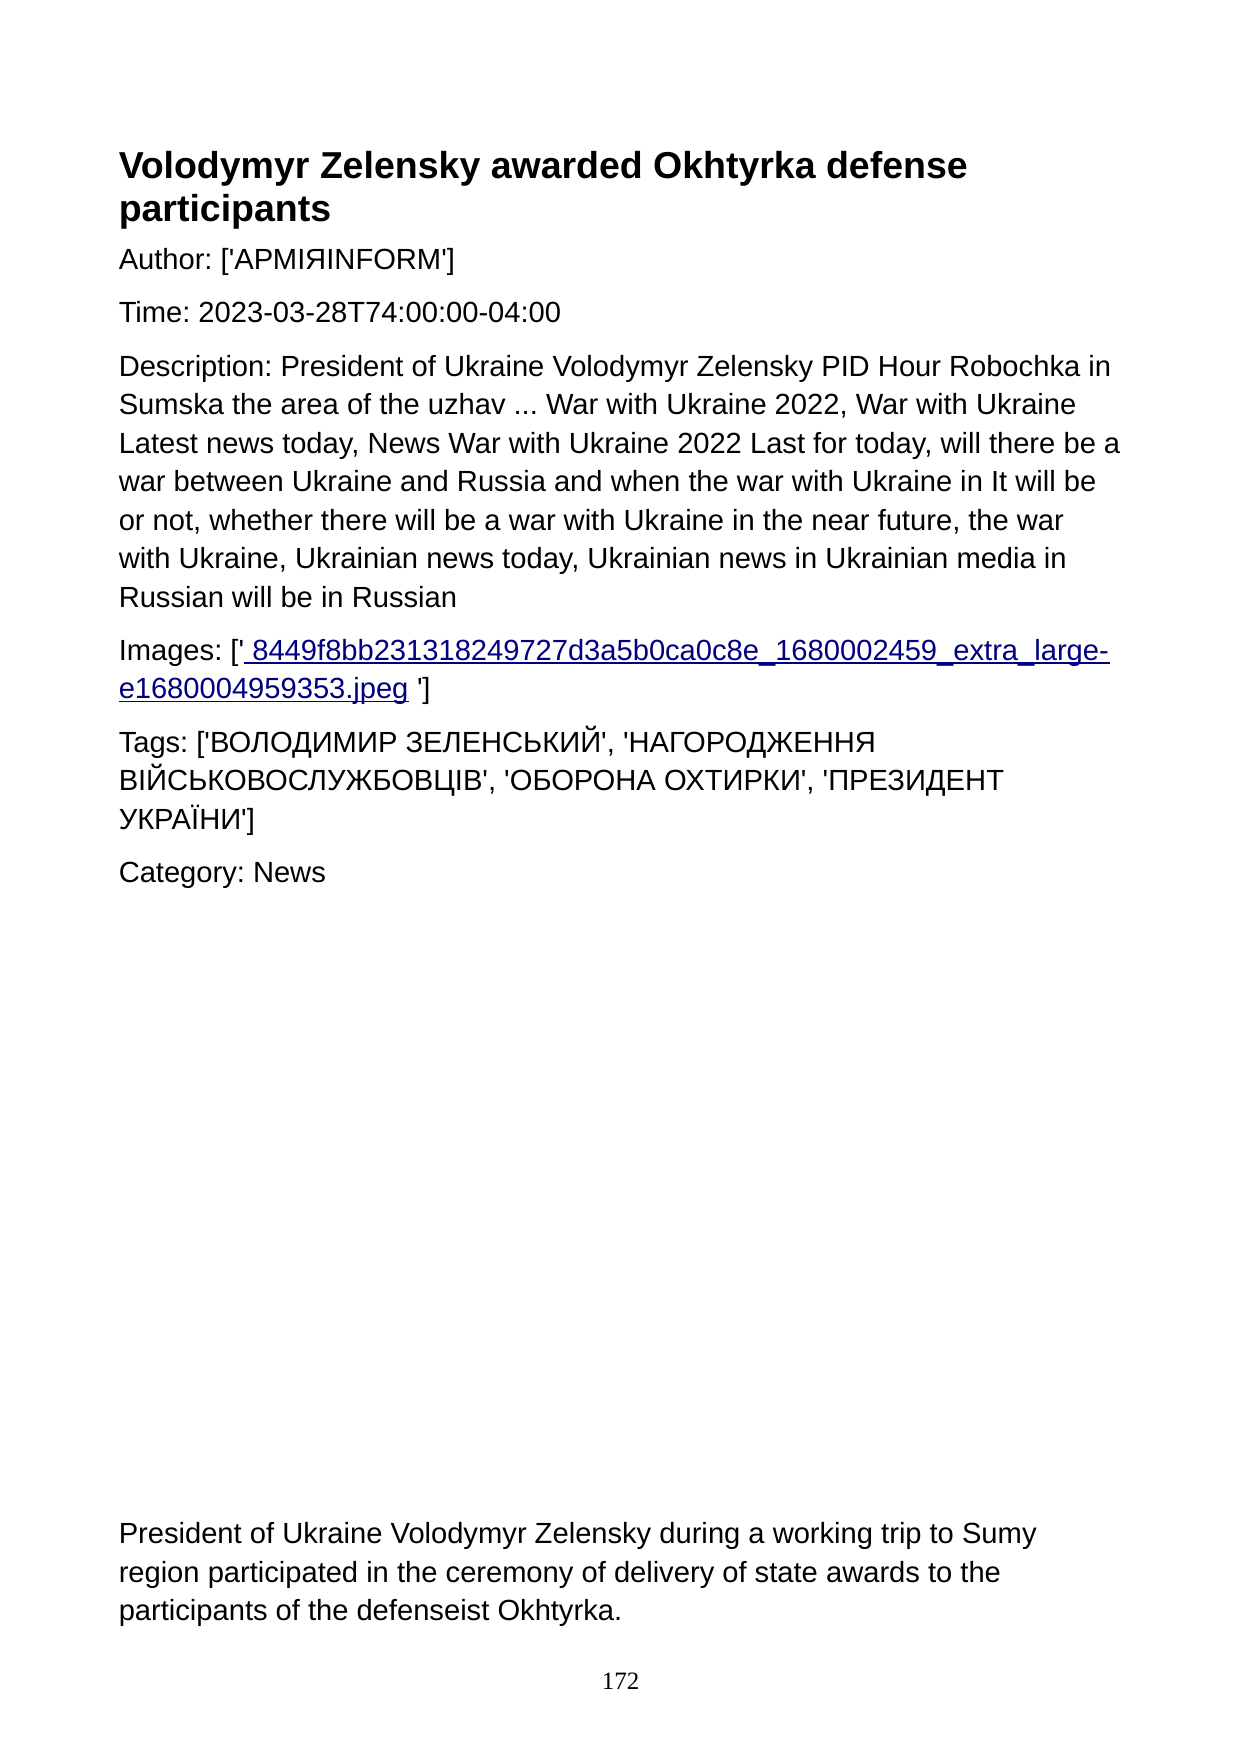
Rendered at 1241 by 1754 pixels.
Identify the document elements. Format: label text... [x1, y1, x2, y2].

text Time: 2023-03-28T74:00:00-04:00 [118, 295, 1122, 329]
text Category: News [118, 855, 1122, 888]
subtitle Volodymyr Zelensky awarded Okhtyrka defense participants [118, 143, 1122, 230]
text President of Ukraine Volodymyr Zelensky during a working trip to Sumy region participated in the ceremony of delivery of state awards to the participants of the defenseist Okhtyrka. [118, 908, 1122, 1627]
text Tags: ['ВОЛОДИМИР ЗЕЛЕНСЬКИЙ', 'НАГОРОДЖЕННЯ ВІЙСЬКОВОСЛУЖБОВЦІВ', 'ОБОРОНА ОХТИРКИ', 'ПРЕЗИДЕНТ УКРАЇНИ'] [118, 724, 1122, 835]
text Description: President of Ukraine Volodymyr Zelensky PID Hour Robochka in Sumska the area of the uzhav ... War with Ukraine 2022, War with Ukraine Latest news today, News War with Ukraine 2022 Last for today, will there be a war between Ukraine and Russia and when the war with Ukraine in It will be or not, whether there will be a war with Ukraine in the near future, the war with Ukraine, Ukrainian news today, Ukrainian news in Ukrainian media in Russian will be in Russian [118, 348, 1122, 613]
text Author: ['АРМІЯINFORM'] [118, 242, 1122, 276]
text Images: [' 8449f8bb231318249727d3a5b0ca0c8e_1680002459_extra_large-e1680004959353.jpeg '] [118, 633, 1122, 705]
